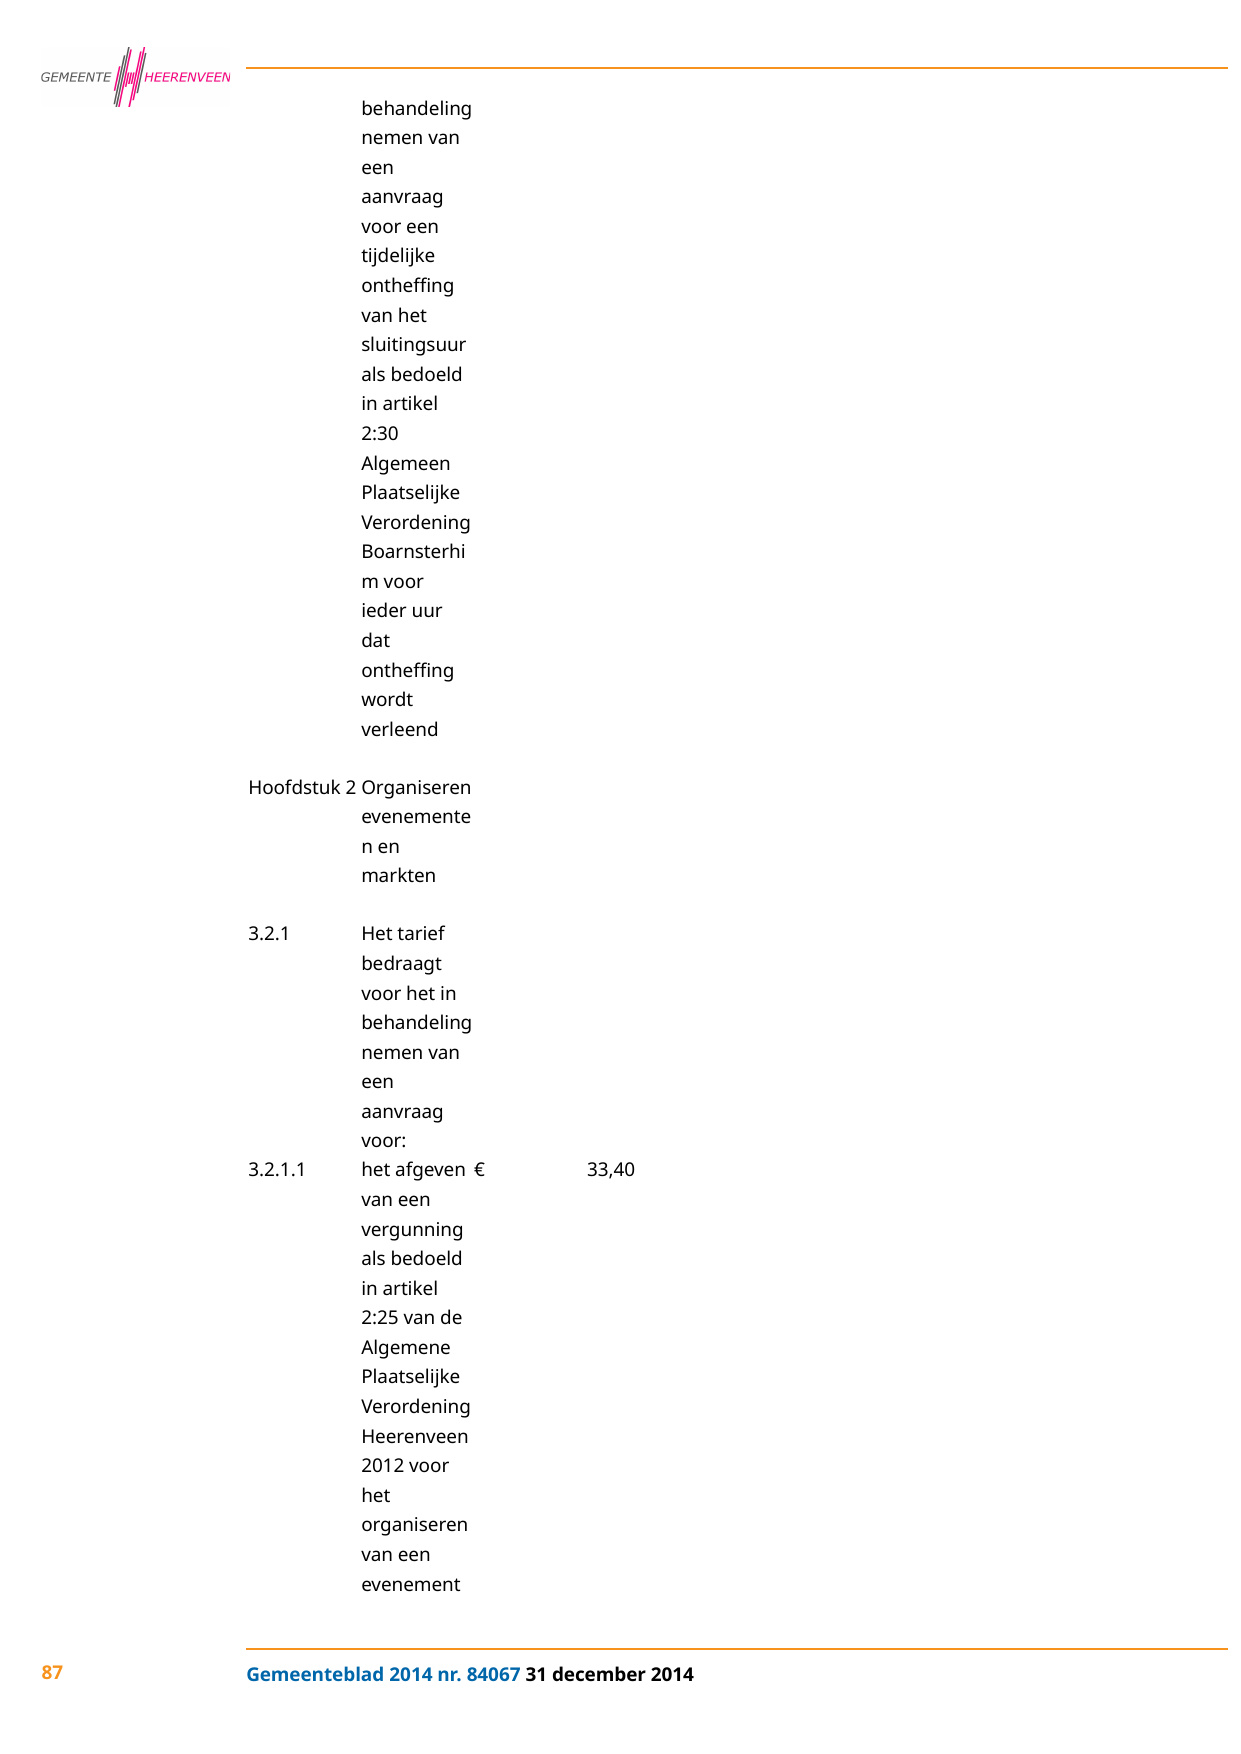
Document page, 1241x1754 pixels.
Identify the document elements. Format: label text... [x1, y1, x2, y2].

table_cell [248, 745, 361, 774]
table_cell Organiseren evenementen en markten [361, 774, 474, 892]
table_cell [587, 921, 700, 1157]
table_cell [474, 95, 587, 745]
table_cell [248, 95, 361, 745]
table_cell Het tarief bedraagt voor het in behandeling nemen van een aanvraag voor: [361, 921, 474, 1157]
table_cell 3.2.1 [248, 921, 361, 1157]
table_cell [474, 745, 587, 774]
table_cell € [474, 1157, 587, 1600]
table_cell [587, 745, 700, 774]
picture [41, 47, 231, 107]
table_cell [474, 774, 587, 892]
table_cell het afgeven van een vergunning als bedoeld in artikel 2:25 van de Algemene Plaatselijke Verordening Heerenveen 2012 voor het organiseren van een evenement [361, 1157, 474, 1600]
table_cell 3.2.1.1 [248, 1157, 361, 1600]
table_cell [587, 892, 700, 921]
table_cell [474, 892, 587, 921]
table_cell [248, 892, 361, 921]
table_cell [361, 892, 474, 921]
table_cell [474, 921, 587, 1157]
table_cell Hoofdstuk 2 [248, 774, 361, 892]
table_cell behandeling nemen van een aanvraag voor een tijdelijke ontheffing van het sluitingsuur als bedoeld in artikel 2:30 Algemeen Plaatselijke Verordening Boarnsterhim voor ieder uur dat ontheffing wordt verleend [361, 95, 474, 745]
table_cell [587, 95, 700, 745]
table_cell 33,40 [587, 1157, 700, 1600]
table_cell [587, 774, 700, 892]
table_cell [361, 745, 474, 774]
